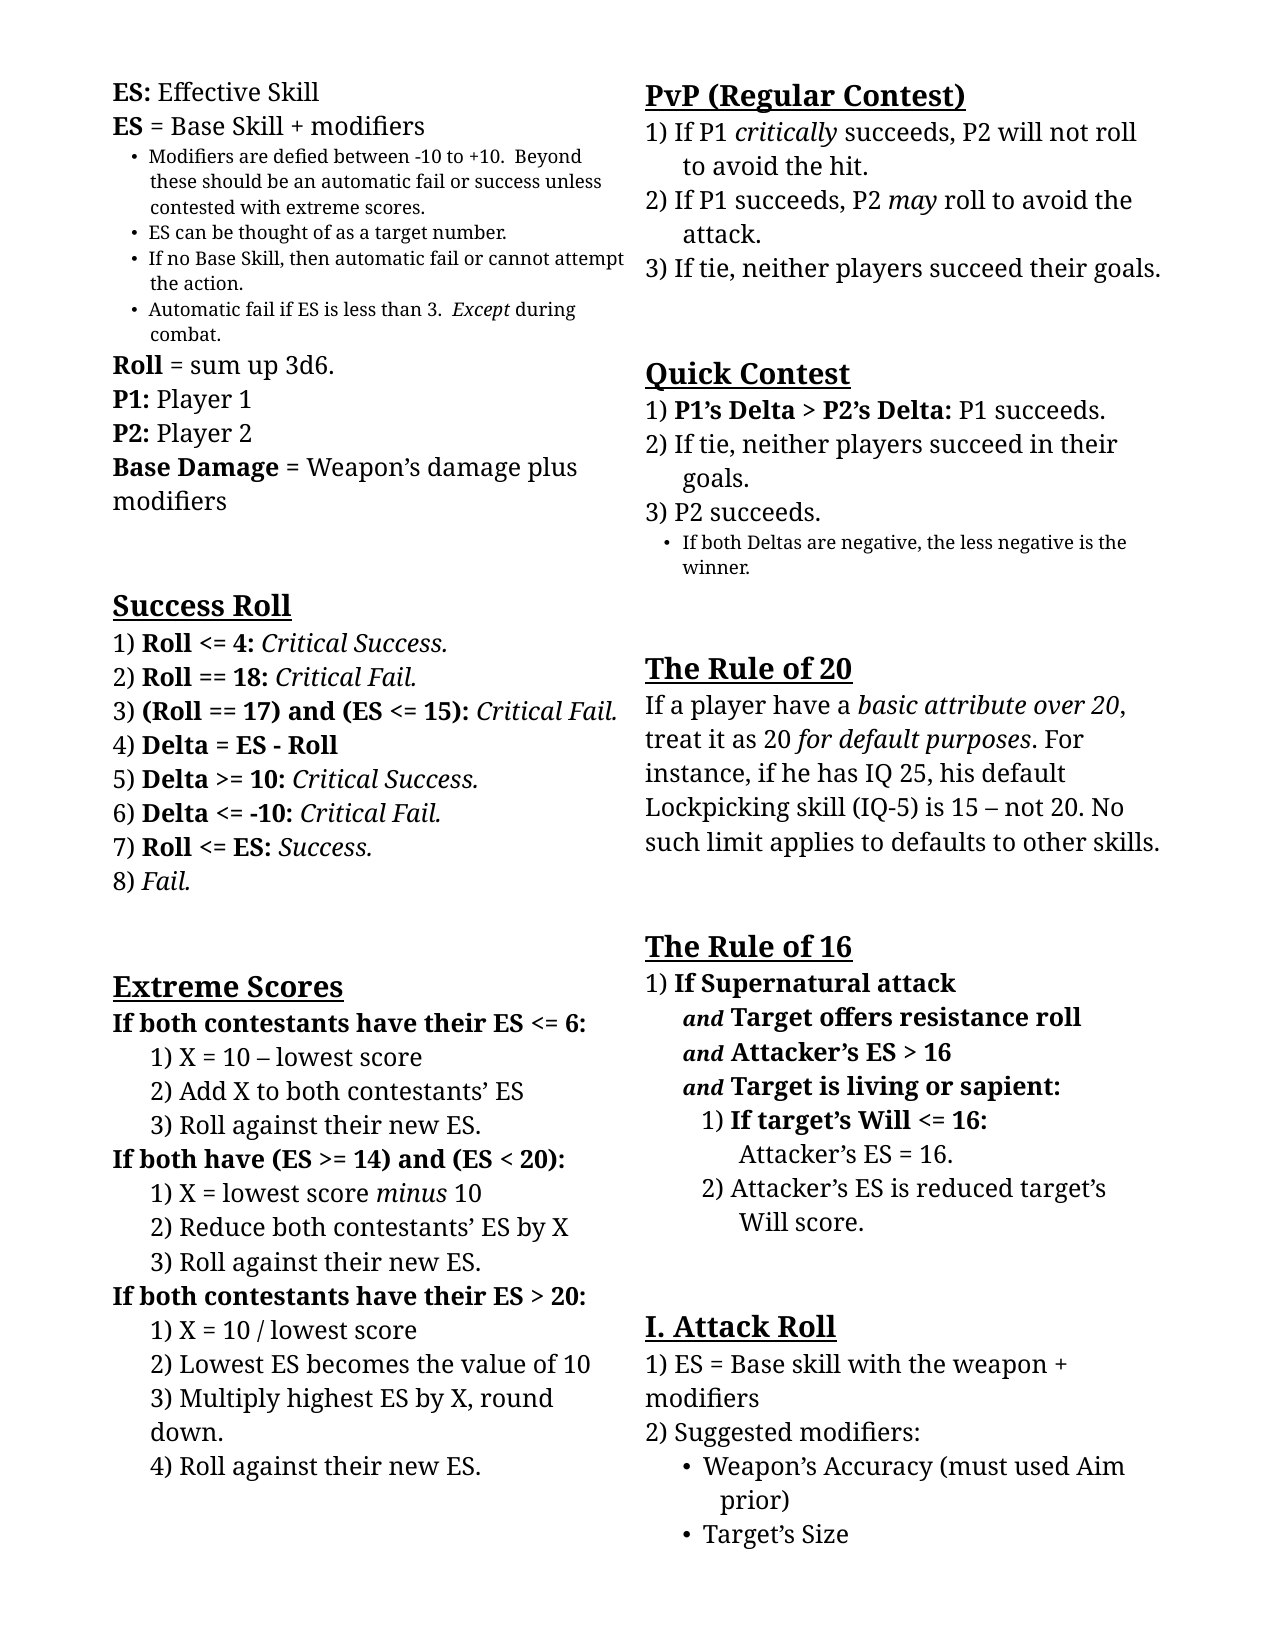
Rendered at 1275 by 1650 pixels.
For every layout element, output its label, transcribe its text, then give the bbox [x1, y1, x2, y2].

text Extreme Scores [112, 966, 630, 1006]
text Quick Contest [645, 353, 1162, 393]
text 3) P2 succeeds. [645, 495, 1162, 529]
text The Rule of 16 [645, 926, 1162, 966]
text ES: Effective Skill [112, 75, 630, 109]
text If both have (ES >= 14) and (ES < 20): [112, 1142, 630, 1176]
text If both contestants have their ES <= 6: [112, 1006, 630, 1040]
text PvP (Regular Contest) [645, 75, 1162, 115]
text and Target offers resistance roll [682, 1000, 1162, 1034]
text Roll = sum up 3d6. [112, 347, 630, 381]
text 2) Reduce both contestants’ ES by X [150, 1210, 630, 1244]
text 3) (Roll == 17) and (ES <= 15): Critical Fail. [112, 693, 630, 728]
text 4) Roll against their new ES. [150, 1448, 630, 1483]
list Weapon’s Accuracy (must used Aim prior) [682, 1448, 1162, 1517]
list Target’s Size [682, 1517, 1162, 1551]
text 4) Delta = ES - Roll [112, 728, 630, 762]
text 2) Suggested modifiers: [645, 1414, 1162, 1448]
text ES = Base Skill + modifiers [112, 109, 630, 143]
text 3) If tie, neither players succeed their goals. [645, 251, 1162, 285]
text 1) Roll <= 4: Critical Success. [112, 625, 630, 659]
text and Target is living or sapient: [682, 1068, 1162, 1102]
text The Rule of 20 [645, 648, 1162, 688]
text If both contestants have their ES > 20: [112, 1278, 630, 1312]
text 2) Lowest ES becomes the value of 10 [150, 1346, 630, 1380]
text 1) P1’s Delta > P2’s Delta: P1 succeeds. [645, 393, 1162, 427]
text P2: Player 2 [112, 415, 630, 449]
text If a player have a basic attribute over 20, treat it as 20 for default purposes. For instance, if he has IQ 25, his default Lockpicking skill (IQ-5) is 15 – not 20. No such limit applies to defaults to other skills. [645, 688, 1162, 858]
text 7) Roll <= ES: Success. [112, 830, 630, 864]
text Attacker’s ES = 16. [701, 1136, 1162, 1170]
text 6) Delta <= -10: Critical Fail. [112, 796, 630, 830]
text and Attacker’s ES > 16 [682, 1034, 1162, 1068]
text 1) X = 10 / lowest score [150, 1312, 630, 1346]
text 2) If P1 succeeds, P2 may roll to avoid the attack. [645, 183, 1162, 251]
list Automatic fail if ES is less than 3. Except during combat. [131, 296, 630, 347]
list If both Deltas are negative, the less negative is the winner. [664, 529, 1162, 580]
text 2) Attacker’s ES is reduced target’s Will score. [701, 1170, 1162, 1238]
text 1) If P1 critically succeeds, P2 will not roll to avoid the hit. [645, 115, 1162, 183]
text 3) Roll against their new ES. [150, 1108, 630, 1142]
text 1) If target’s Will <= 16: [701, 1102, 1162, 1136]
list ES can be thought of as a target number. [131, 220, 630, 245]
text 1) ES = Base skill with the weapon + modifiers [645, 1346, 1162, 1414]
text 2) Add X to both contestants’ ES [150, 1074, 630, 1108]
text 2) If tie, neither players succeed in their goals. [645, 427, 1162, 495]
list Modifiers are defied between -10 to +10. Beyond these should be an automatic fail or success unless contested with extreme scores. [131, 143, 630, 220]
text Success Roll [112, 586, 630, 625]
list If no Base Skill, then automatic fail or cannot attempt the action. [131, 245, 630, 296]
text I. Attack Roll [645, 1307, 1162, 1346]
text 8) Fail. [112, 864, 630, 898]
text 3) Multiply highest ES by X, round down. [150, 1380, 630, 1448]
text 2) Roll == 18: Critical Fail. [112, 659, 630, 693]
text Base Damage = Weapon’s damage plus modifiers [112, 449, 630, 518]
text 1) If Supernatural attack [645, 966, 1162, 1000]
text P1: Player 1 [112, 381, 630, 415]
text 3) Roll against their new ES. [150, 1244, 630, 1278]
text 1) X = lowest score minus 10 [150, 1176, 630, 1210]
text 5) Delta >= 10: Critical Success. [112, 762, 630, 796]
text 1) X = 10 – lowest score [150, 1040, 630, 1074]
